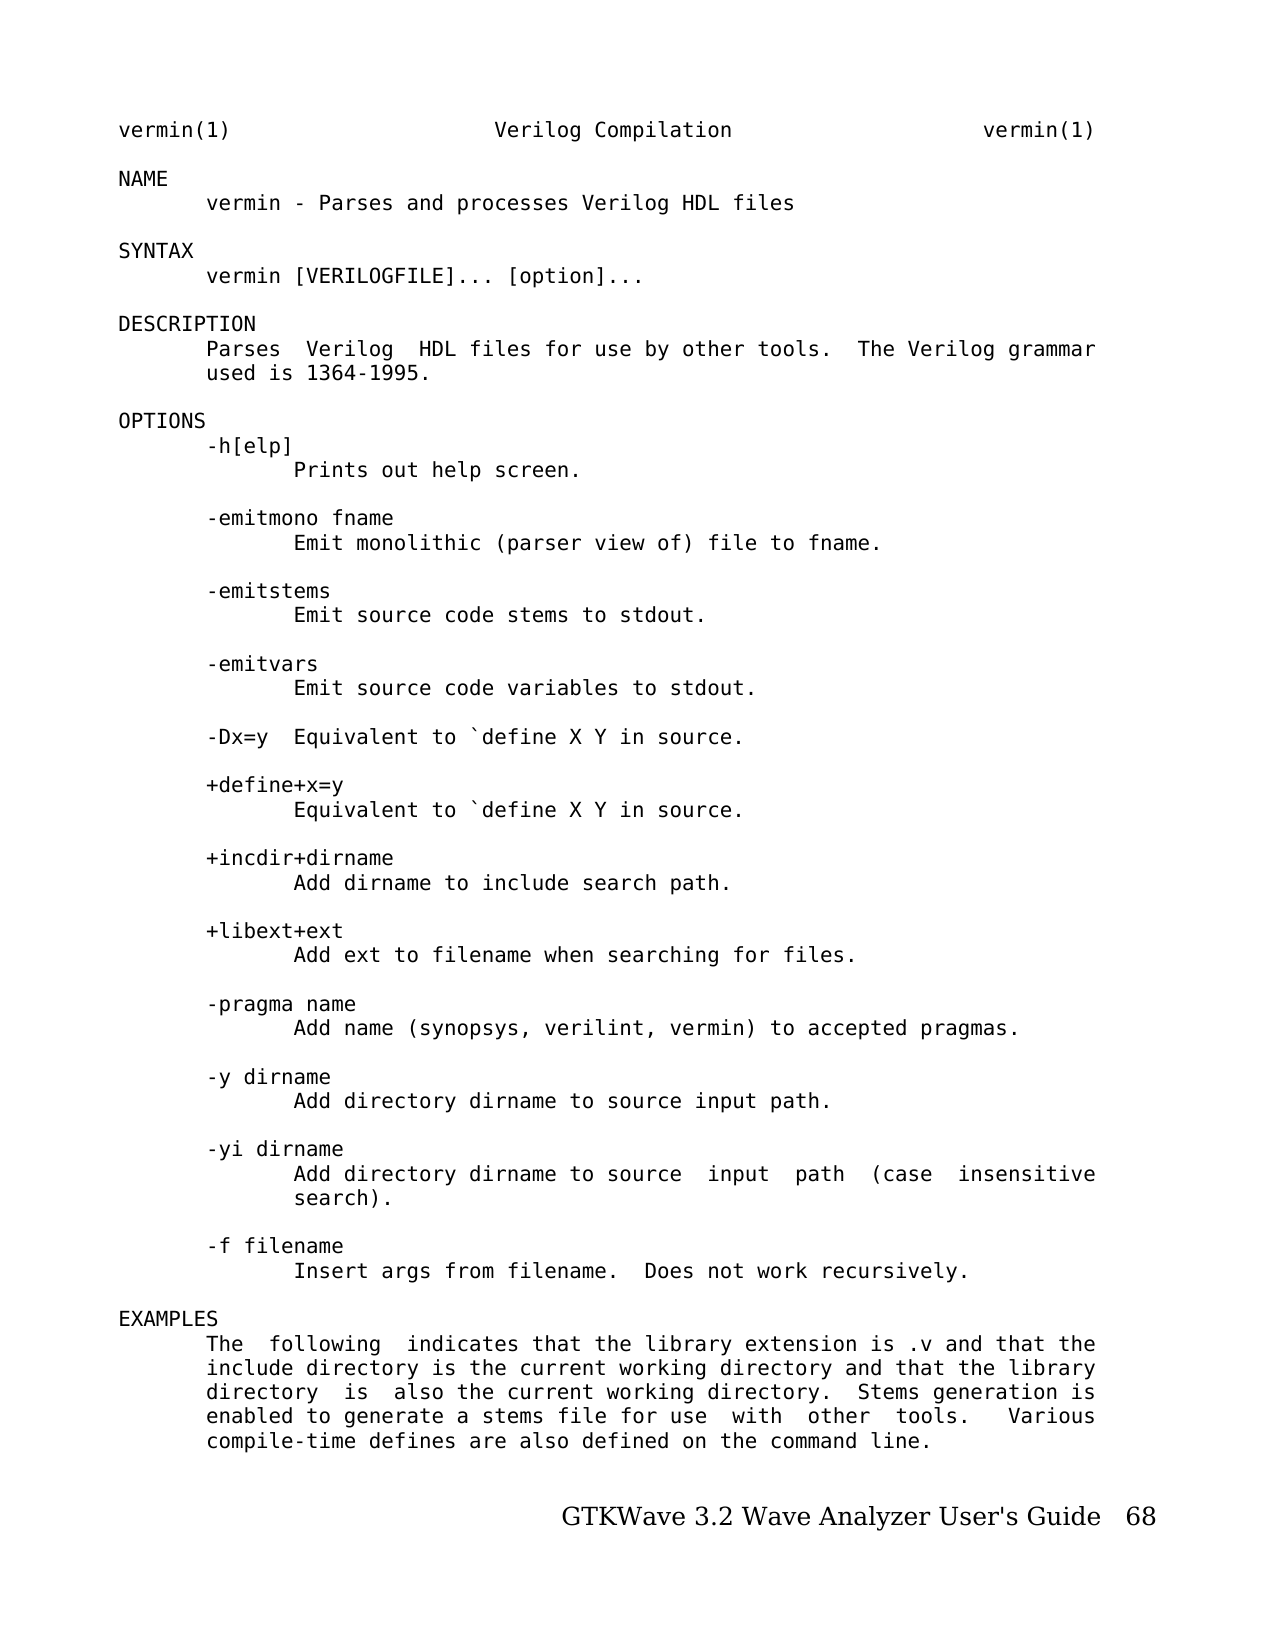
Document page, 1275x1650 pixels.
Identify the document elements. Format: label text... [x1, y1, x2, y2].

text SYNTAX [118, 239, 1157, 264]
text -h[elp] [118, 434, 1157, 458]
text Equivalent to `define X Y in source. [118, 798, 1157, 822]
text vermin - Parses and processes Verilog HDL files [118, 191, 1157, 215]
text Add directory dirname to source input path (case insensitive [118, 1162, 1157, 1186]
text DESCRIPTION [118, 312, 1157, 337]
text EXAMPLES [118, 1307, 1157, 1332]
text enabled to generate a stems file for use with other tools. Various [118, 1404, 1157, 1429]
text -f filename [118, 1234, 1157, 1259]
text +define+x=y [118, 773, 1157, 798]
text search). [118, 1186, 1157, 1210]
text directory is also the current working directory. Stems generation is [118, 1380, 1157, 1404]
text -emitmono fname [118, 506, 1157, 531]
text -yi dirname [118, 1137, 1157, 1162]
text used is 1364-1995. [118, 361, 1157, 385]
text NAME [118, 167, 1157, 191]
text The following indicates that the library extension is .v and that the [118, 1332, 1157, 1356]
text Emit source code variables to stdout. [118, 676, 1157, 701]
text -pragma name [118, 992, 1157, 1016]
text -emitstems [118, 579, 1157, 603]
text +libext+ext [118, 919, 1157, 943]
text -Dx=y Equivalent to `define X Y in source. [118, 725, 1157, 749]
text vermin(1) Verilog Compilation vermin(1) [118, 118, 1157, 142]
text Insert args from filename. Does not work recursively. [118, 1259, 1157, 1283]
text Prints out help screen. [118, 458, 1157, 482]
text Emit source code stems to stdout. [118, 603, 1157, 628]
text include directory is the current working directory and that the library [118, 1356, 1157, 1380]
text +incdir+dirname [118, 846, 1157, 871]
text Add dirname to include search path. [118, 871, 1157, 895]
text Add directory dirname to source input path. [118, 1089, 1157, 1113]
text vermin [VERILOGFILE]... [option]... [118, 264, 1157, 288]
text Parses Verilog HDL files for use by other tools. The Verilog grammar [118, 337, 1157, 361]
text Emit monolithic (parser view of) file to fname. [118, 531, 1157, 555]
text -emitvars [118, 652, 1157, 676]
text Add ext to filename when searching for files. [118, 943, 1157, 968]
text OPTIONS [118, 409, 1157, 434]
text -y dirname [118, 1065, 1157, 1089]
text compile-time defines are also defined on the command line. [118, 1429, 1157, 1453]
text Add name (synopsys, verilint, vermin) to accepted pragmas. [118, 1016, 1157, 1040]
